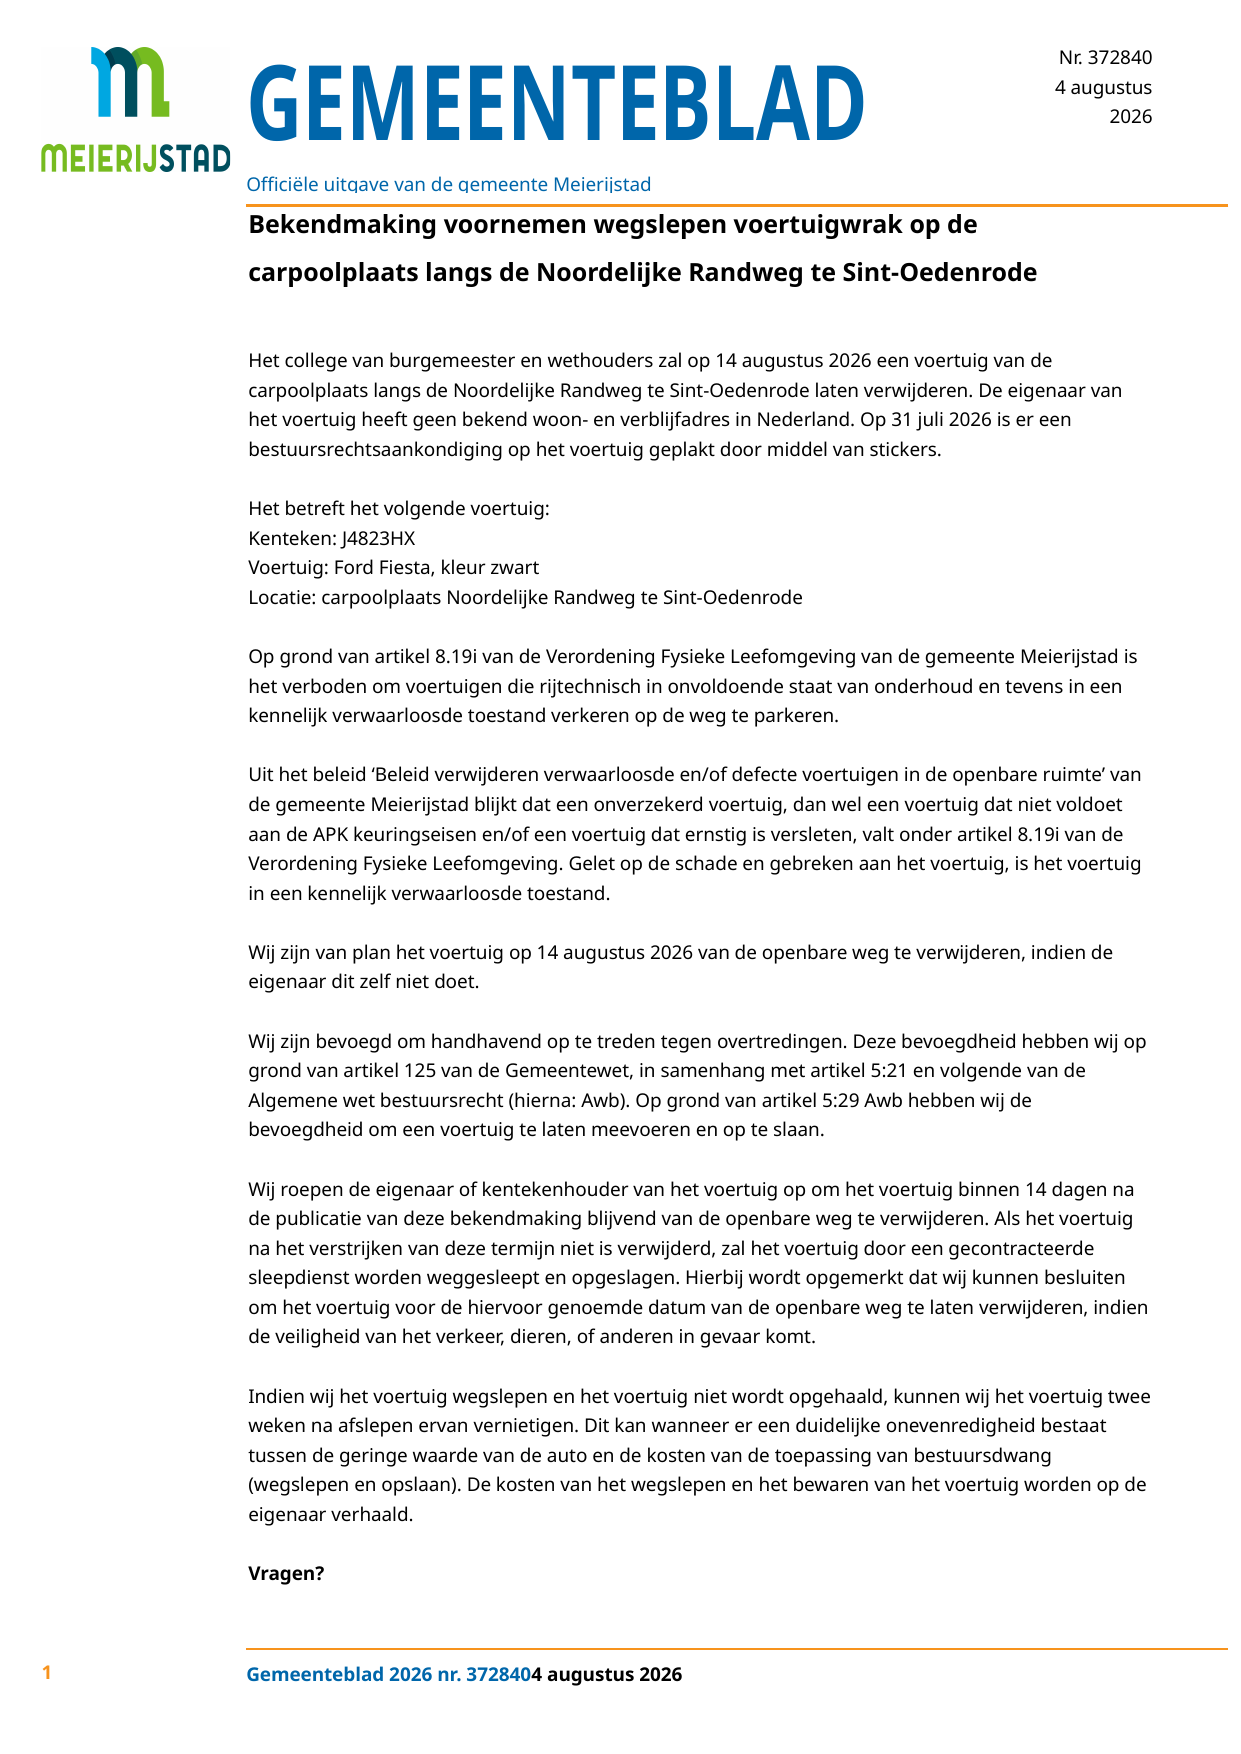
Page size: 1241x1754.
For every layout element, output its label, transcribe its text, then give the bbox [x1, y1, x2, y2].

text Locatie: carpoolplaats Noordelijke Randweg te Sint-Oedenrode [248, 584, 1152, 610]
text Wij roepen de eigenaar of kentekenhouder van het voertuig op om het voertuig binnen 14 dagen na de publicatie van deze bekendmaking blijvend van de openbare weg te verwijderen. Als het voertuig na het verstrijken van deze termijn niet is verwijderd, zal het voertuig door een gecontracteerde sleepdienst worden weggesleept en opgeslagen. Hierbij wordt opgemerkt dat wij kunnen besluiten om het voertuig voor de hiervoor genoemde datum van de openbare weg te laten verwijderen, indien de veiligheid van het verkeer, dieren, of anderen in gevaar komt. [248, 1176, 1152, 1349]
text Kenteken: J4823HX [248, 525, 1152, 551]
text Het betreft het volgende voertuig: [248, 495, 1152, 521]
text Vragen? [248, 1560, 1152, 1586]
text Op grond van artikel 8.19i van de Verordening Fysieke Leefomgeving van de gemeente Meierijstad is het verboden om voertuigen die rijtechnisch in onvoldoende staat van onderhoud en tevens in een kennelijk verwaarloosde toestand verkeren op de weg te parkeren. [248, 643, 1152, 728]
text Indien wij het voertuig wegslepen en het voertuig niet wordt opgehaald, kunnen wij het voertuig twee weken na afslepen ervan vernietigen. Dit kan wanneer er een duidelijke onevenredigheid bestaat tussen de geringe waarde van de auto en de kosten van de toepassing van bestuursdwang (wegslepen en opslaan). De kosten van het wegslepen en het bewaren van het voertuig worden op de eigenaar verhaald. [248, 1383, 1152, 1527]
text Wij zijn bevoegd om handhavend op te treden tegen overtredingen. Deze bevoegdheid hebben wij op grond van artikel 125 van de Gemeentewet, in samenhang met artikel 5:21 en volgende van de Algemene wet bestuursrecht (hierna: Awb). Op grond van artikel 5:29 Awb hebben wij de bevoegdheid om een voertuig te laten meevoeren en op te slaan. [248, 1028, 1152, 1142]
picture [41, 47, 231, 172]
text Wij zijn van plan het voertuig op 14 augustus 2026 van de openbare weg te verwijderen, indien de eigenaar dit zelf niet doet. [248, 939, 1152, 994]
text Het college van burgemeester en wethouders zal op 14 augustus 2026 een voertuig van de carpoolplaats langs de Noordelijke Randweg te Sint-Oedenrode laten verwijderen. De eigenaar van het voertuig heeft geen bekend woon- en verblijfadres in Nederland. Op 31 juli 2026 is er een bestuursrechtsaankondiging op het voertuig geplakt door middel van stickers. [248, 347, 1152, 462]
text Bekendmaking voornemen wegslepen voertuigwrak op de carpoolplaats langs de Noordelijke Randweg te Sint-Oedenrode [248, 207, 1152, 288]
text Uit het beleid ‘Beleid verwijderen verwaarloosde en/of defecte voertuigen in de openbare ruimte’ van de gemeente Meierijstad blijkt dat een onverzekerd voertuig, dan wel een voertuig dat niet voldoet aan de APK keuringseisen en/of een voertuig dat ernstig is versleten, valt onder artikel 8.19i van de Verordening Fysieke Leefomgeving. Gelet op de schade en gebreken aan het voertuig, is het voertuig in een kennelijk verwaarloosde toestand. [248, 762, 1152, 906]
text Voertuig: Ford Fiesta, kleur zwart [248, 554, 1152, 580]
